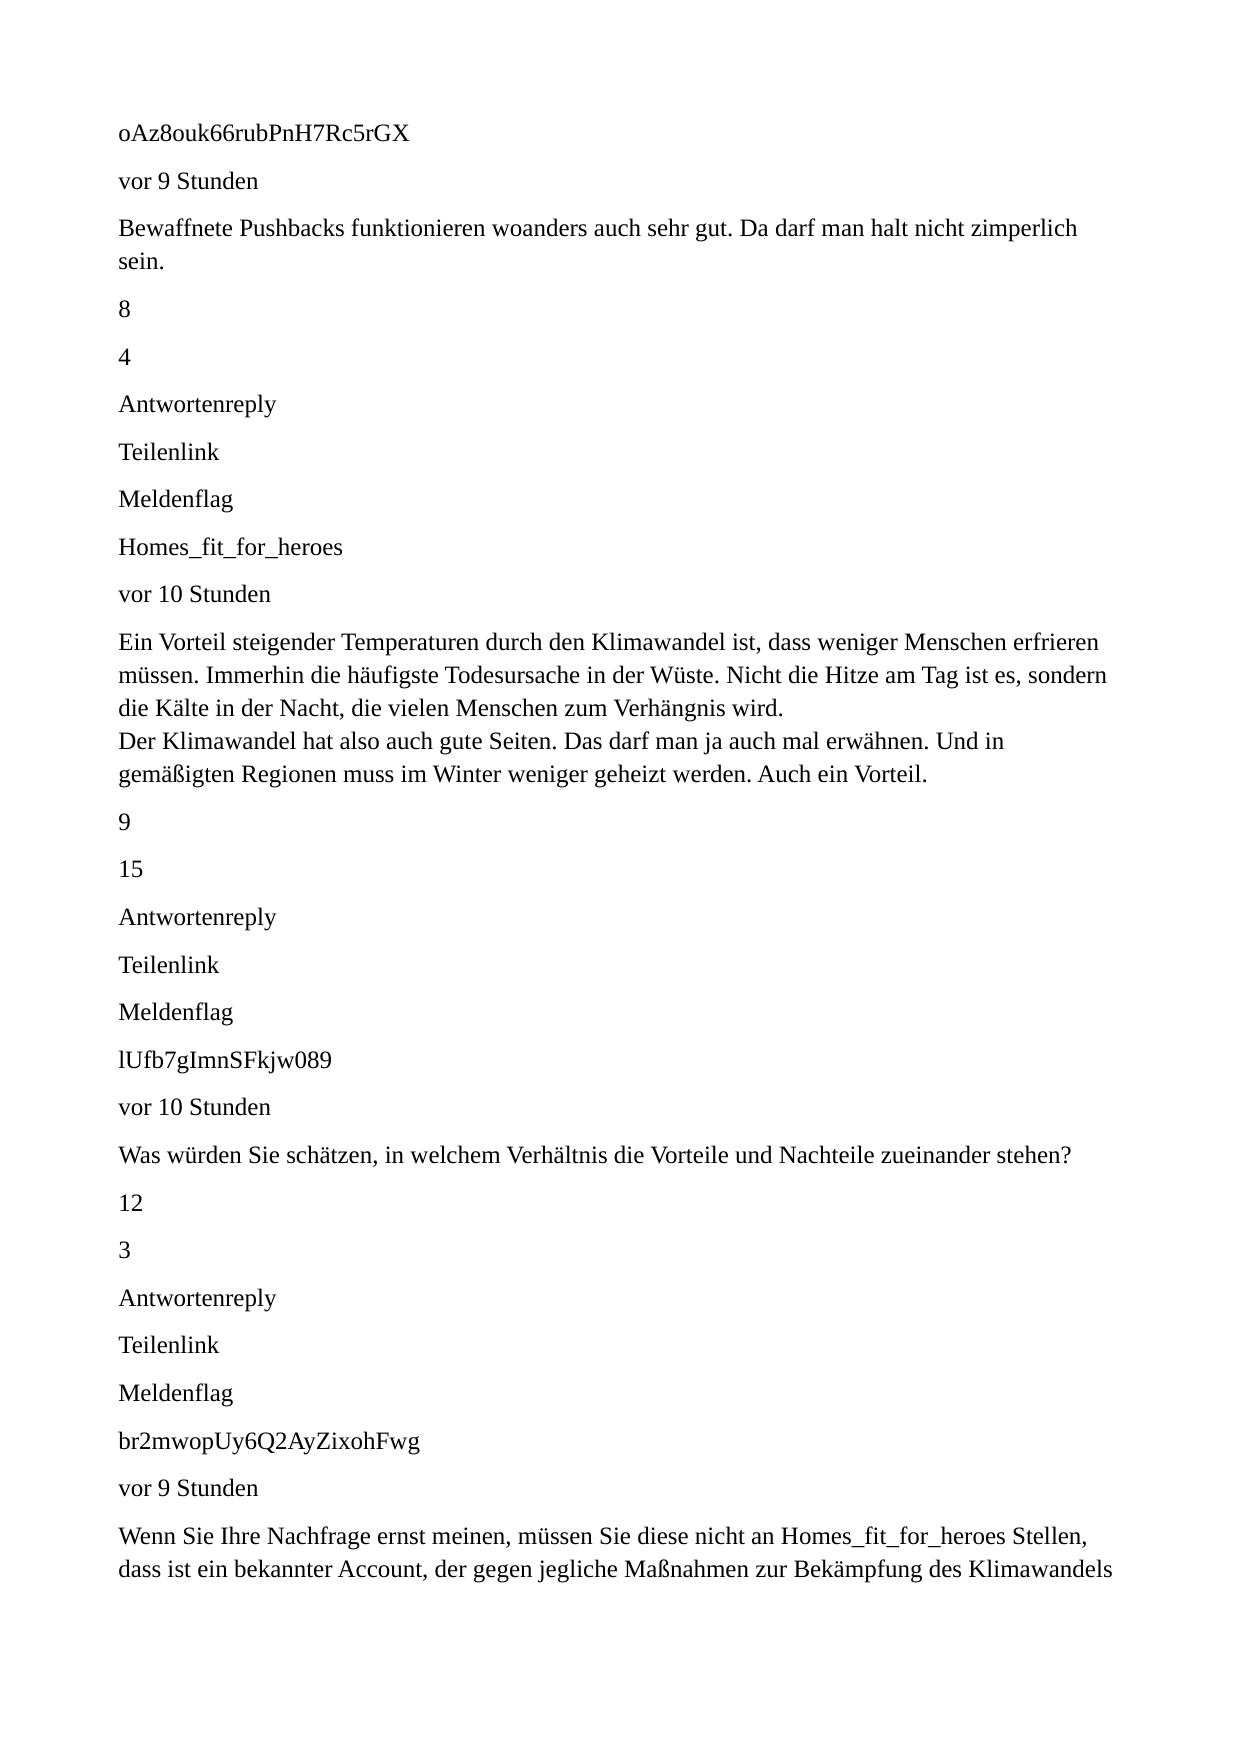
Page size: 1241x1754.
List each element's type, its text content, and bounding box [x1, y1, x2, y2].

text vor 10 Stunden [118, 1092, 1122, 1121]
text Antwortenreply [118, 389, 1122, 418]
text vor 9 Stunden [118, 166, 1122, 194]
text 4 [118, 342, 1122, 370]
text 12 [118, 1188, 1122, 1216]
text Homes_fit_for_heroes [118, 532, 1122, 561]
text Antwortenreply [118, 902, 1122, 931]
text Meldenflag [118, 997, 1122, 1026]
text br2mwopUy6Q2AyZixohFwg [118, 1426, 1122, 1454]
text Antwortenreply [118, 1283, 1122, 1312]
text oAz8ouk66rubPnH7Rc5rGX [118, 118, 1122, 147]
text 9 [118, 807, 1122, 836]
text Bewaffnete Pushbacks funktionieren woanders auch sehr gut. Da darf man halt nicht zimperlich sein. [118, 213, 1122, 275]
text Teilenlink [118, 437, 1122, 466]
text 15 [118, 854, 1122, 883]
text vor 9 Stunden [118, 1473, 1122, 1502]
text 3 [118, 1235, 1122, 1264]
text lUfb7gImnSFkjw089 [118, 1045, 1122, 1074]
text Meldenflag [118, 1378, 1122, 1407]
text Was würden Sie schätzen, in welchem Verhältnis die Vorteile und Nachteile zueinander stehen? [118, 1140, 1122, 1169]
text Ein Vorteil steigender Temperaturen durch den Klimawandel ist, dass weniger Menschen erfrieren müssen. Immerhin die häufigste Todesursache in der Wüste. Nicht die Hitze am Tag ist es, sondern die Kälte in der Nacht, die vielen Menschen zum Verhängnis wird. Der Klimawandel hat also auch gute Seiten. Das darf man ja auch mal erwähnen. Und in gemäßigten Regionen muss im Winter weniger geheizt werden. Auch ein Vorteil. [118, 627, 1122, 788]
text Teilenlink [118, 1331, 1122, 1359]
text 8 [118, 294, 1122, 323]
text Wenn Sie Ihre Nachfrage ernst meinen, müssen Sie diese nicht an Homes_fit_for_heroes Stellen, dass ist ein bekannter Account, der gegen jegliche Maßnahmen zur Bekämpfung des Klimawandels [118, 1521, 1122, 1583]
text Meldenflag [118, 484, 1122, 513]
text Teilenlink [118, 950, 1122, 978]
text vor 10 Stunden [118, 579, 1122, 608]
